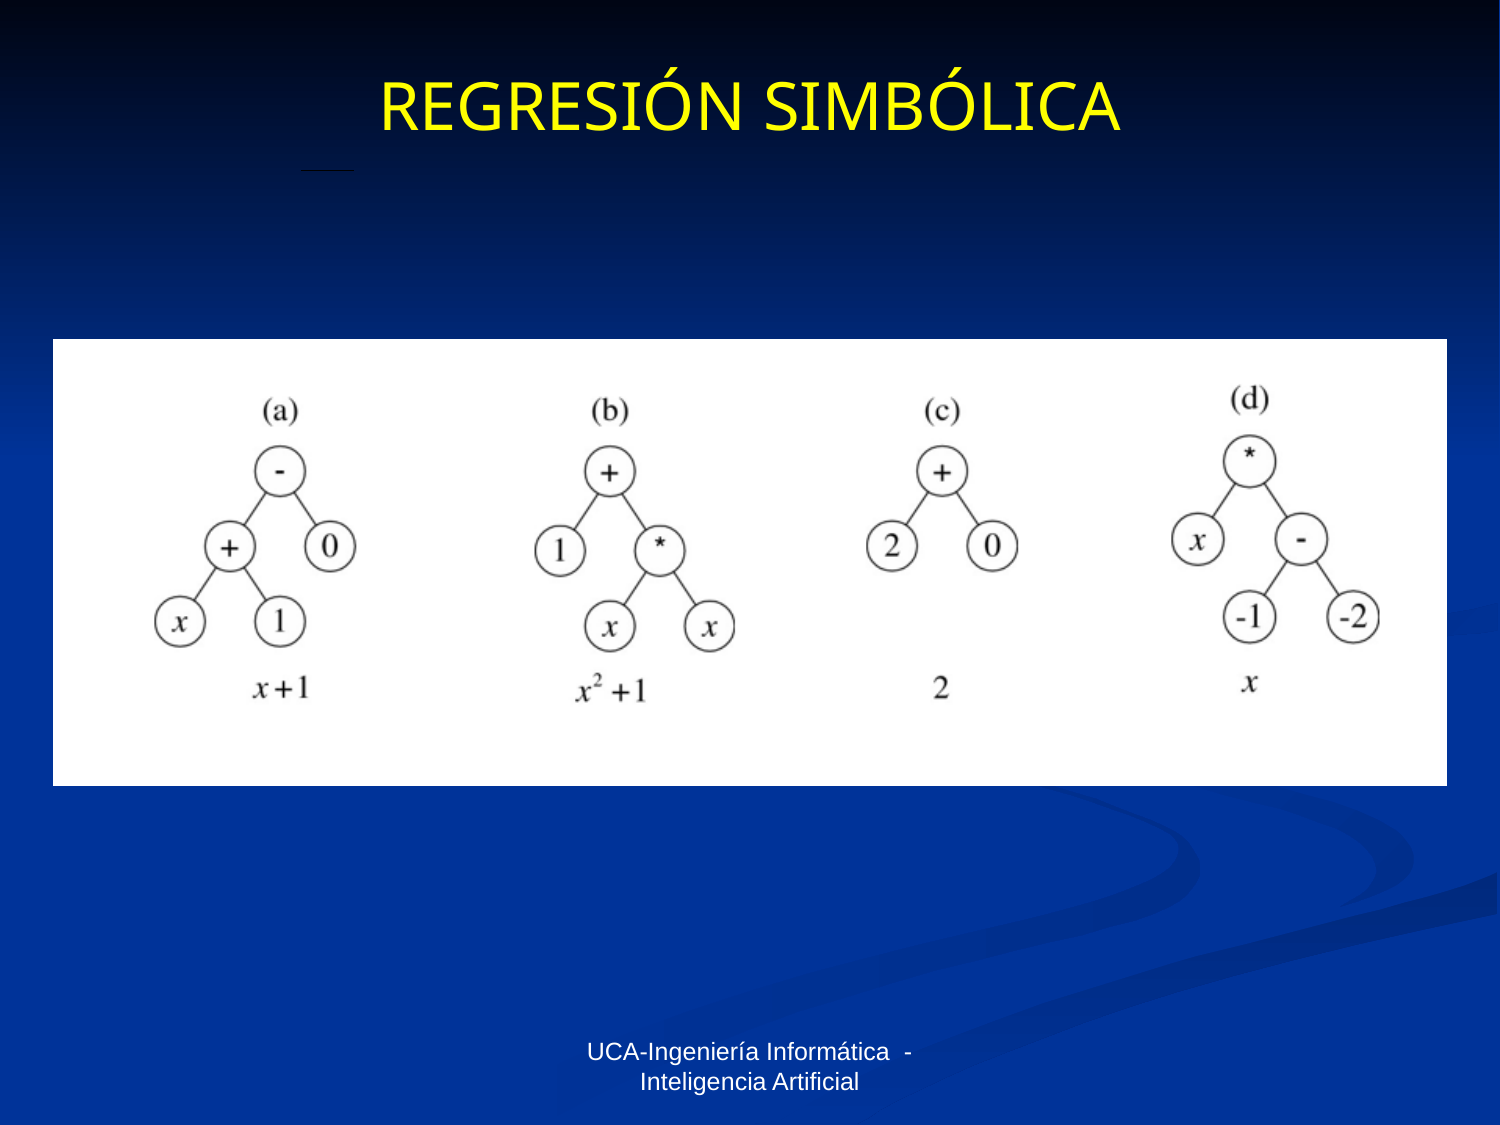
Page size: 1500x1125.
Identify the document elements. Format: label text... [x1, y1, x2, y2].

picture [53, 339, 1447, 786]
title REGRESIÓN SIMBÓLICA [75, 45, 1425, 163]
footer UCA-Ingeniería Informática - Inteligencia Artificial [512, 1025, 988, 1104]
